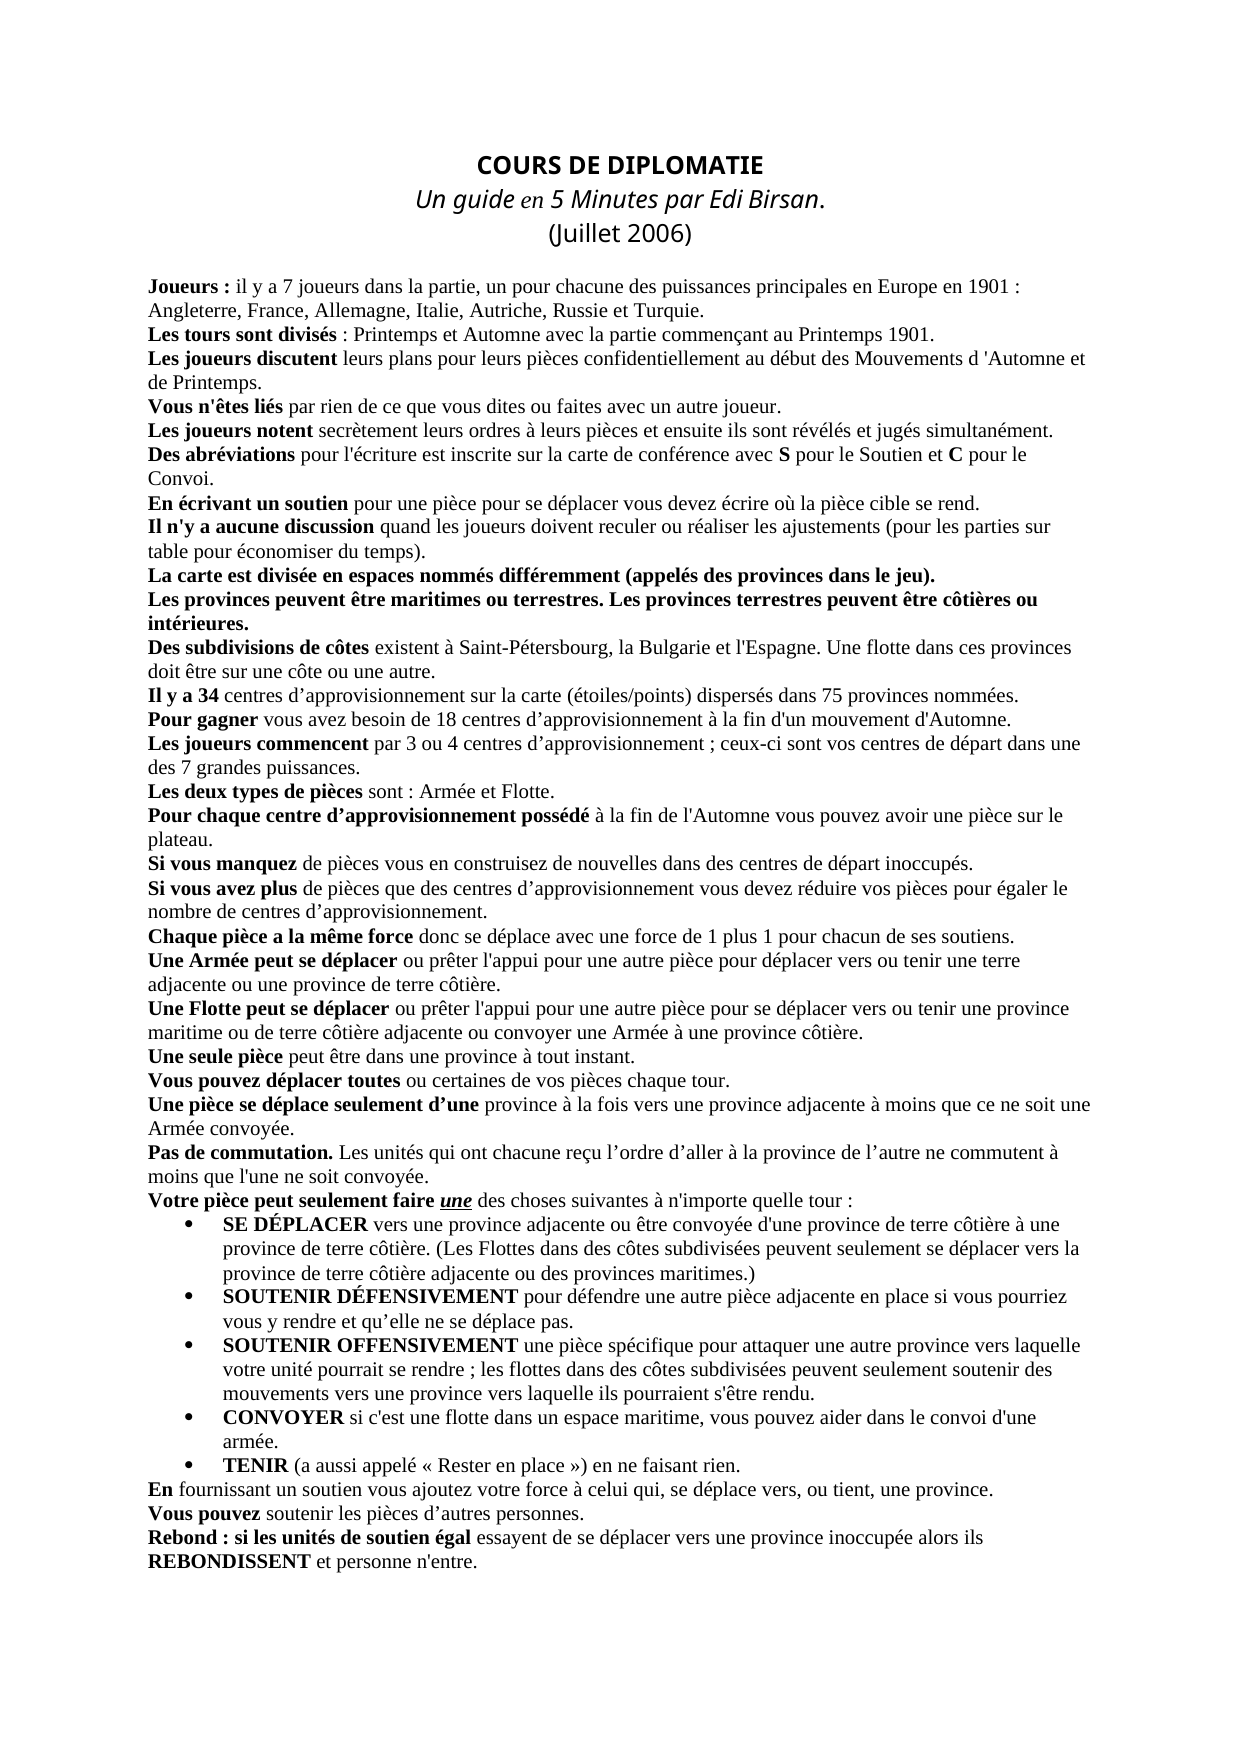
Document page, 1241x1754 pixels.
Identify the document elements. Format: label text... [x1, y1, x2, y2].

text Les joueurs commencent par 3 ou 4 centres d’approvisionnement ; ceux-ci sont vos centres de départ dans une des 7 grandes puissances. [148, 731, 1093, 779]
list SOUTENIR OFFENSIVEMENT une pièce spécifique pour attaquer une autre province vers laquelle votre unité pourrait se rendre ; les flottes dans des côtes subdivisées peuvent seulement soutenir des mouvements vers une province vers laquelle ils pourraient s'être rendu. [185, 1333, 1093, 1405]
list CONVOYER si c'est une flotte dans un espace maritime, vous pouvez aider dans le convoi d'une armée. [185, 1405, 1093, 1453]
text En fournissant un soutien vous ajoutez votre force à celui qui, se déplace vers, ou tient, une province. [148, 1477, 1093, 1501]
text Les tours sont divisés : Printemps et Automne avec la partie commençant au Printemps 1901. [148, 322, 1093, 346]
text Les provinces peuvent être maritimes ou terrestres. Les provinces terrestres peuvent être côtières ou intérieures. [148, 587, 1093, 635]
text Si vous manquez de pièces vous en construisez de nouvelles dans des centres de départ inoccupés. [148, 851, 1093, 875]
text Vous pouvez déplacer toutes ou certaines de vos pièces chaque tour. [148, 1068, 1093, 1092]
text COURS DE DIPLOMATIE [148, 148, 1093, 182]
text Vous n'êtes liés par rien de ce que vous dites ou faites avec un autre joueur. [148, 394, 1093, 418]
text Si vous avez plus de pièces que des centres d’approvisionnement vous devez réduire vos pièces pour égaler le nombre de centres d’approvisionnement. [148, 875, 1093, 923]
text Une Armée peut se déplacer ou prêter l'appui pour une autre pièce pour déplacer vers ou tenir une terre adjacente ou une province de terre côtière. [148, 948, 1093, 996]
text Des abréviations pour l'écriture est inscrite sur la carte de conférence avec S pour le Soutien et C pour le Convoi. [148, 442, 1093, 490]
text Un guide en 5 Minutes par Edi Birsan. [148, 182, 1093, 216]
text La carte est divisée en espaces nommés différemment (appelés des provinces dans le jeu). [148, 563, 1093, 587]
text Vous pouvez soutenir les pièces d’autres personnes. [148, 1501, 1093, 1525]
text Joueurs : il y a 7 joueurs dans la partie, un pour chacune des puissances principales en Europe en 1901 : [148, 274, 1093, 298]
list SOUTENIR DÉFENSIVEMENT pour défendre une autre pièce adjacente en place si vous pourriez vous y rendre et qu’elle ne se déplace pas. [185, 1284, 1093, 1333]
text Angleterre, France, Allemagne, Italie, Autriche, Russie et Turquie. [148, 298, 1093, 322]
text (Juillet 2006) [148, 216, 1093, 250]
text Pour gagner vous avez besoin de 18 centres d’approvisionnement à la fin d'un mouvement d'Automne. [148, 707, 1093, 731]
text Des subdivisions de côtes existent à Saint-Pétersbourg, la Bulgarie et l'Espagne. Une flotte dans ces provinces doit être sur une côte ou une autre. [148, 635, 1093, 683]
text Une pièce se déplace seulement d’une province à la fois vers une province adjacente à moins que ce ne soit une Armée convoyée. [148, 1092, 1093, 1140]
text En écrivant un soutien pour une pièce pour se déplacer vous devez écrire où la pièce cible se rend. [148, 490, 1093, 514]
text Les joueurs notent secrètement leurs ordres à leurs pièces et ensuite ils sont révélés et jugés simultanément. [148, 418, 1093, 442]
text Pour chaque centre d’approvisionnement possédé à la fin de l'Automne vous pouvez avoir une pièce sur le plateau. [148, 803, 1093, 851]
list TENIR (a aussi appelé « Rester en place ») en ne faisant rien. [185, 1453, 1093, 1477]
text Une Flotte peut se déplacer ou prêter l'appui pour une autre pièce pour se déplacer vers ou tenir une province maritime ou de terre côtière adjacente ou convoyer une Armée à une province côtière. [148, 996, 1093, 1044]
text Votre pièce peut seulement faire une des choses suivantes à n'importe quelle tour : [148, 1188, 1093, 1212]
text Il n'y a aucune discussion quand les joueurs doivent reculer ou réaliser les ajustements (pour les parties sur table pour économiser du temps). [148, 514, 1093, 563]
text Les joueurs discutent leurs plans pour leurs pièces confidentiellement au début des Mouvements d 'Automne et de Printemps. [148, 346, 1093, 394]
text Chaque pièce a la même force donc se déplace avec une force de 1 plus 1 pour chacun de ses soutiens. [148, 923, 1093, 948]
text Il y a 34 centres d’approvisionnement sur la carte (étoiles/points) dispersés dans 75 provinces nommées. [148, 683, 1093, 707]
text Pas de commutation. Les unités qui ont chacune reçu l’ordre d’aller à la province de l’autre ne commutent à moins que l'une ne soit convoyée. [148, 1140, 1093, 1188]
text Une seule pièce peut être dans une province à tout instant. [148, 1044, 1093, 1068]
text Rebond : si les unités de soutien égal essayent de se déplacer vers une province inoccupée alors ils REBONDISSENT et personne n'entre. [148, 1525, 1093, 1573]
list SE DÉPLACER vers une province adjacente ou être convoyée d'une province de terre côtière à une province de terre côtière. (Les Flottes dans des côtes subdivisées peuvent seulement se déplacer vers la province de terre côtière adjacente ou des provinces maritimes.) [185, 1212, 1093, 1284]
text Les deux types de pièces sont : Armée et Flotte. [148, 779, 1093, 803]
